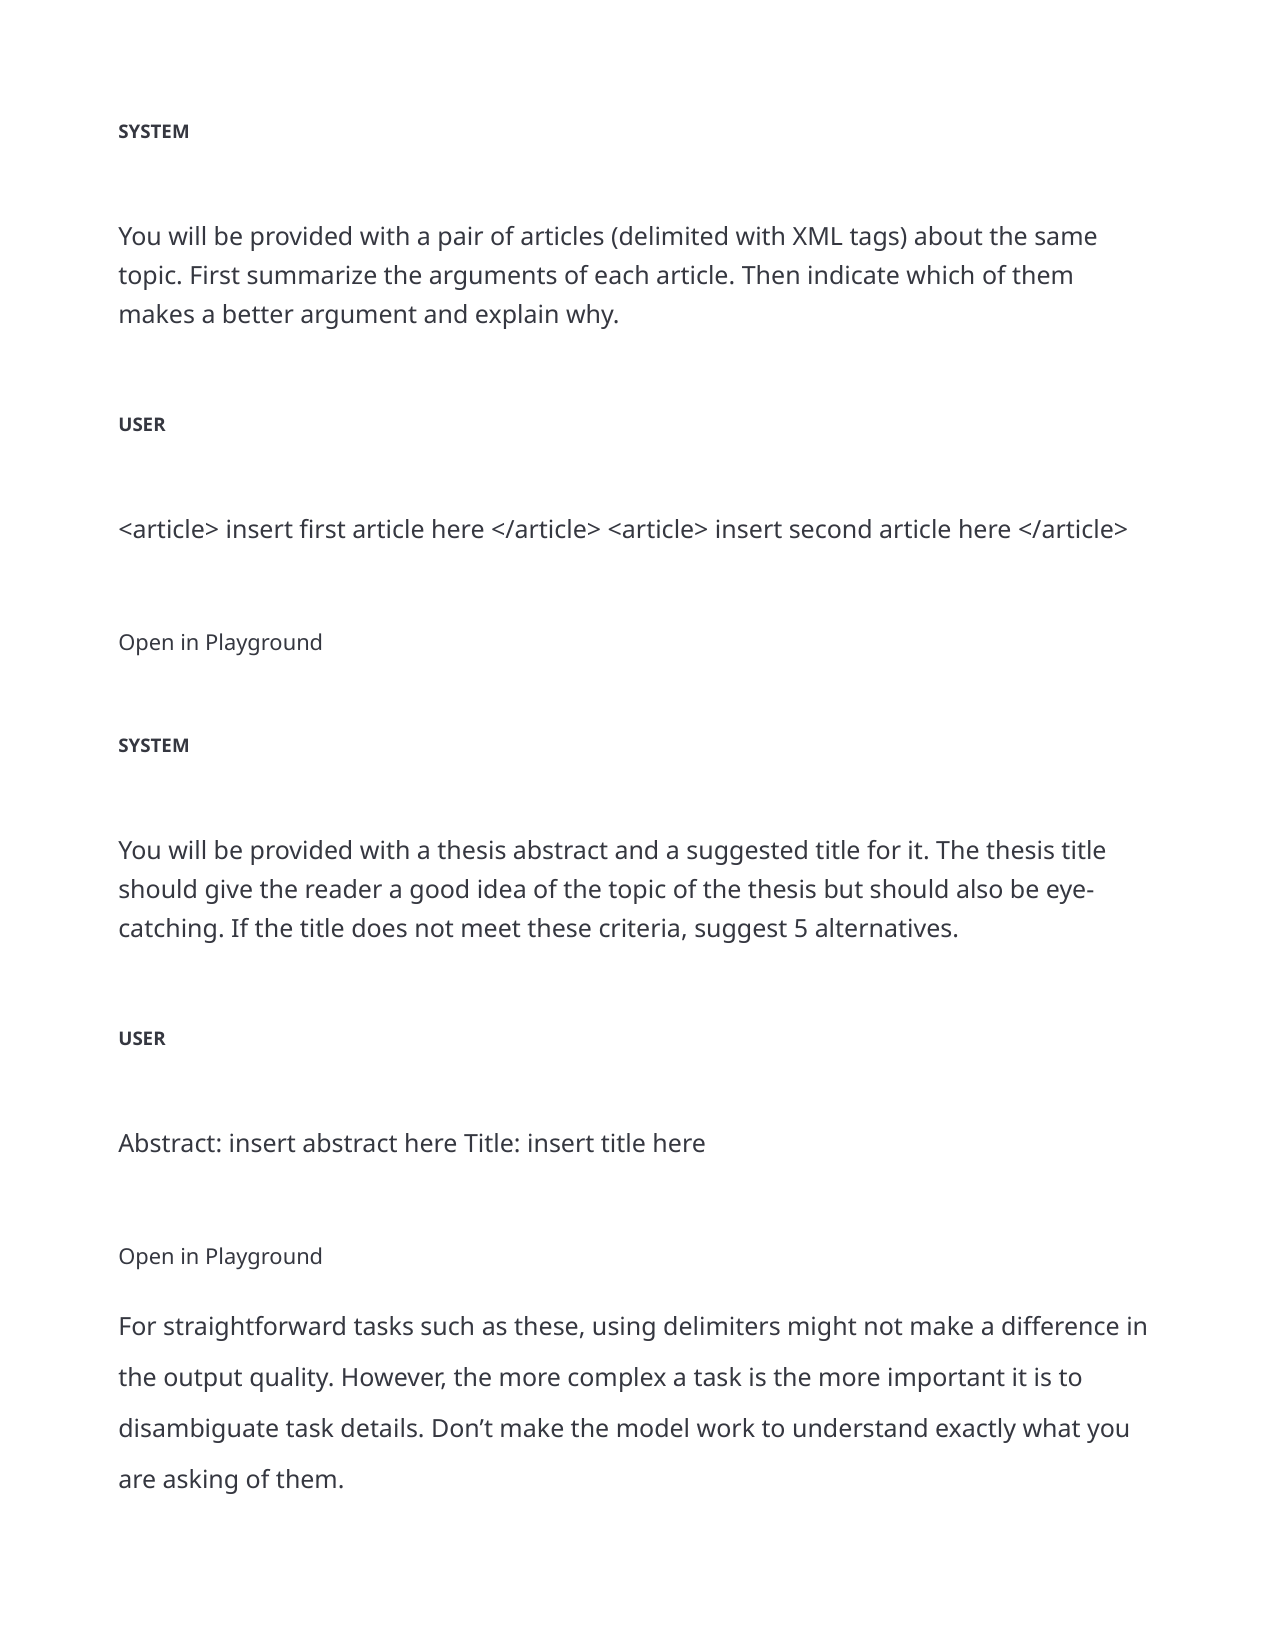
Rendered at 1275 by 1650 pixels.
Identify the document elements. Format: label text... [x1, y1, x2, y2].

text USER [118, 1025, 1157, 1051]
text <article> insert first article here </article> <article> insert second article here </article> [118, 512, 1157, 546]
text You will be provided with a thesis abstract and a suggested title for it. The thesis title should give the reader a good idea of the topic of the thesis but should also be eye-catching. If the title does not meet these criteria, suggest 5 alternatives. [118, 833, 1157, 945]
text You will be provided with a pair of articles (delimited with XML tags) about the same topic. First summarize the arguments of each article. Then indicate which of them makes a better argument and explain why. [118, 219, 1157, 331]
text USER [118, 411, 1157, 437]
text Open in Playground [118, 1240, 1157, 1271]
text SYSTEM [118, 732, 1157, 758]
text SYSTEM [118, 118, 1157, 144]
text For straightforward tasks such as these, using delimiters might not make a difference in the output quality. However, the more complex a task is the more important it is to disambiguate task details. Don’t make the model work to understand exactly what you are asking of them. [118, 1308, 1157, 1496]
text Abstract: insert abstract here Title: insert title here [118, 1126, 1157, 1160]
text Open in Playground [118, 626, 1157, 657]
